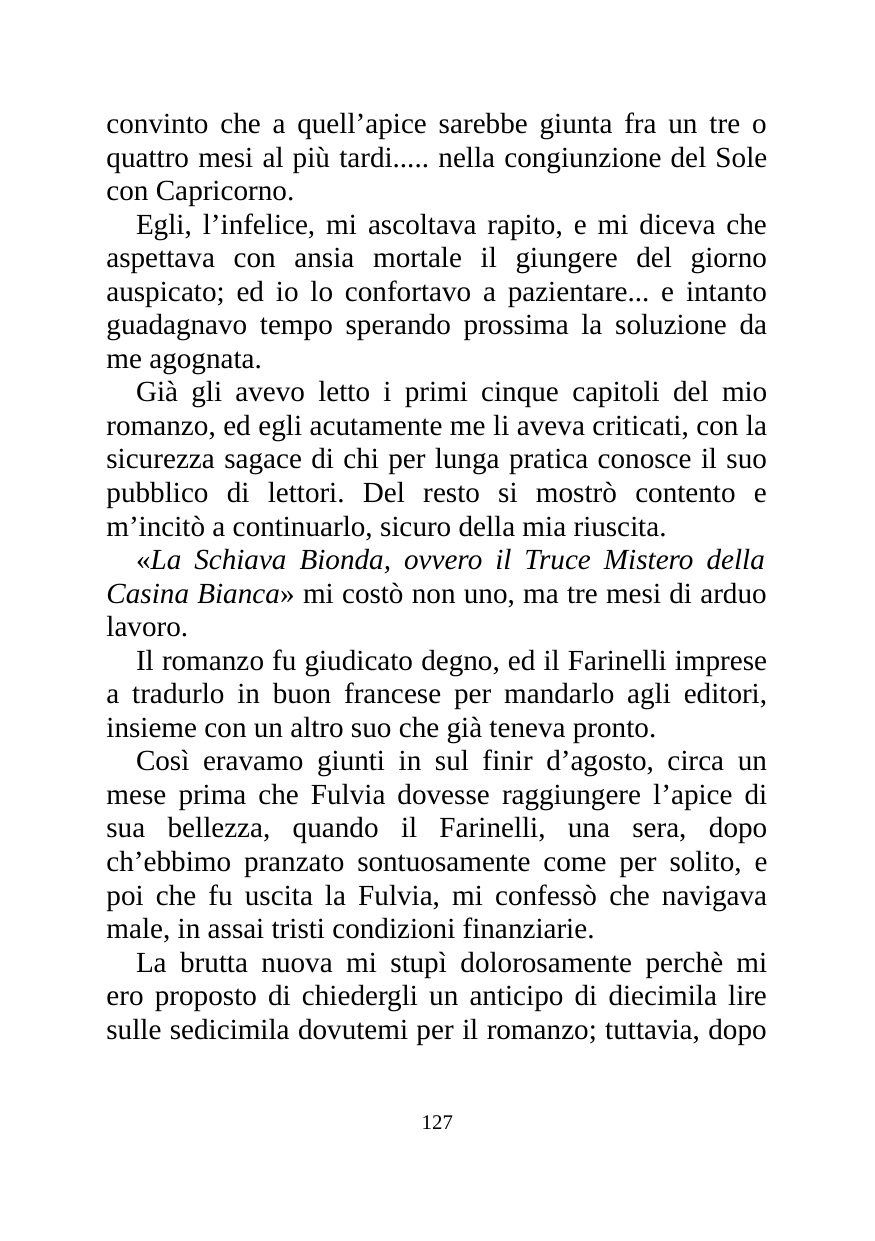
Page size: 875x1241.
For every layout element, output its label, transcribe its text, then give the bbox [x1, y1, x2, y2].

text convinto che a quell’apice sarebbe giunta fra un tre o quattro mesi al più tardi..... nella congiunzione del Sole con Capricorno. [106, 106, 768, 207]
text Egli, l’infelice, mi ascoltava rapito, e mi diceva che aspettava con ansia mortale il giungere del giorno auspicato; ed io lo confortavo a pazientare... e intanto guadagnavo tempo sperando prossima la soluzione da me agognata. [106, 207, 768, 374]
text Il romanzo fu giudicato degno, ed il Farinelli imprese a tradurlo in buon francese per mandarlo agli editori, insieme con un altro suo che già teneva pronto. [106, 643, 768, 743]
text «La Schiava Bionda, ovvero il Truce Mistero della Casina Bianca» mi costò non uno, ma tre mesi di arduo lavoro. [106, 542, 768, 643]
text Così eravamo giunti in sul finir d’agosto, circa un mese prima che Fulvia dovesse raggiungere l’apice di sua bellezza, quando il Farinelli, una sera, dopo ch’ebbimo pranzato sontuosamente come per solito, e poi che fu uscita la Fulvia, mi confessò che navigava male, in assai tristi condizioni finanziarie. [106, 743, 768, 945]
text La brutta nuova mi stupì dolorosamente perchè mi ero proposto di chiedergli un anticipo di diecimila lire sulle sedicimila dovutemi per il romanzo; tuttavia, dopo [106, 945, 768, 1045]
text Già gli avevo letto i primi cinque capitoli del mio romanzo, ed egli acutamente me li aveva criticati, con la sicurezza sagace di chi per lunga pratica conosce il suo pubblico di lettori. Del resto si mostrò contento e m’incitò a continuarlo, sicuro della mia riuscita. [106, 374, 768, 542]
